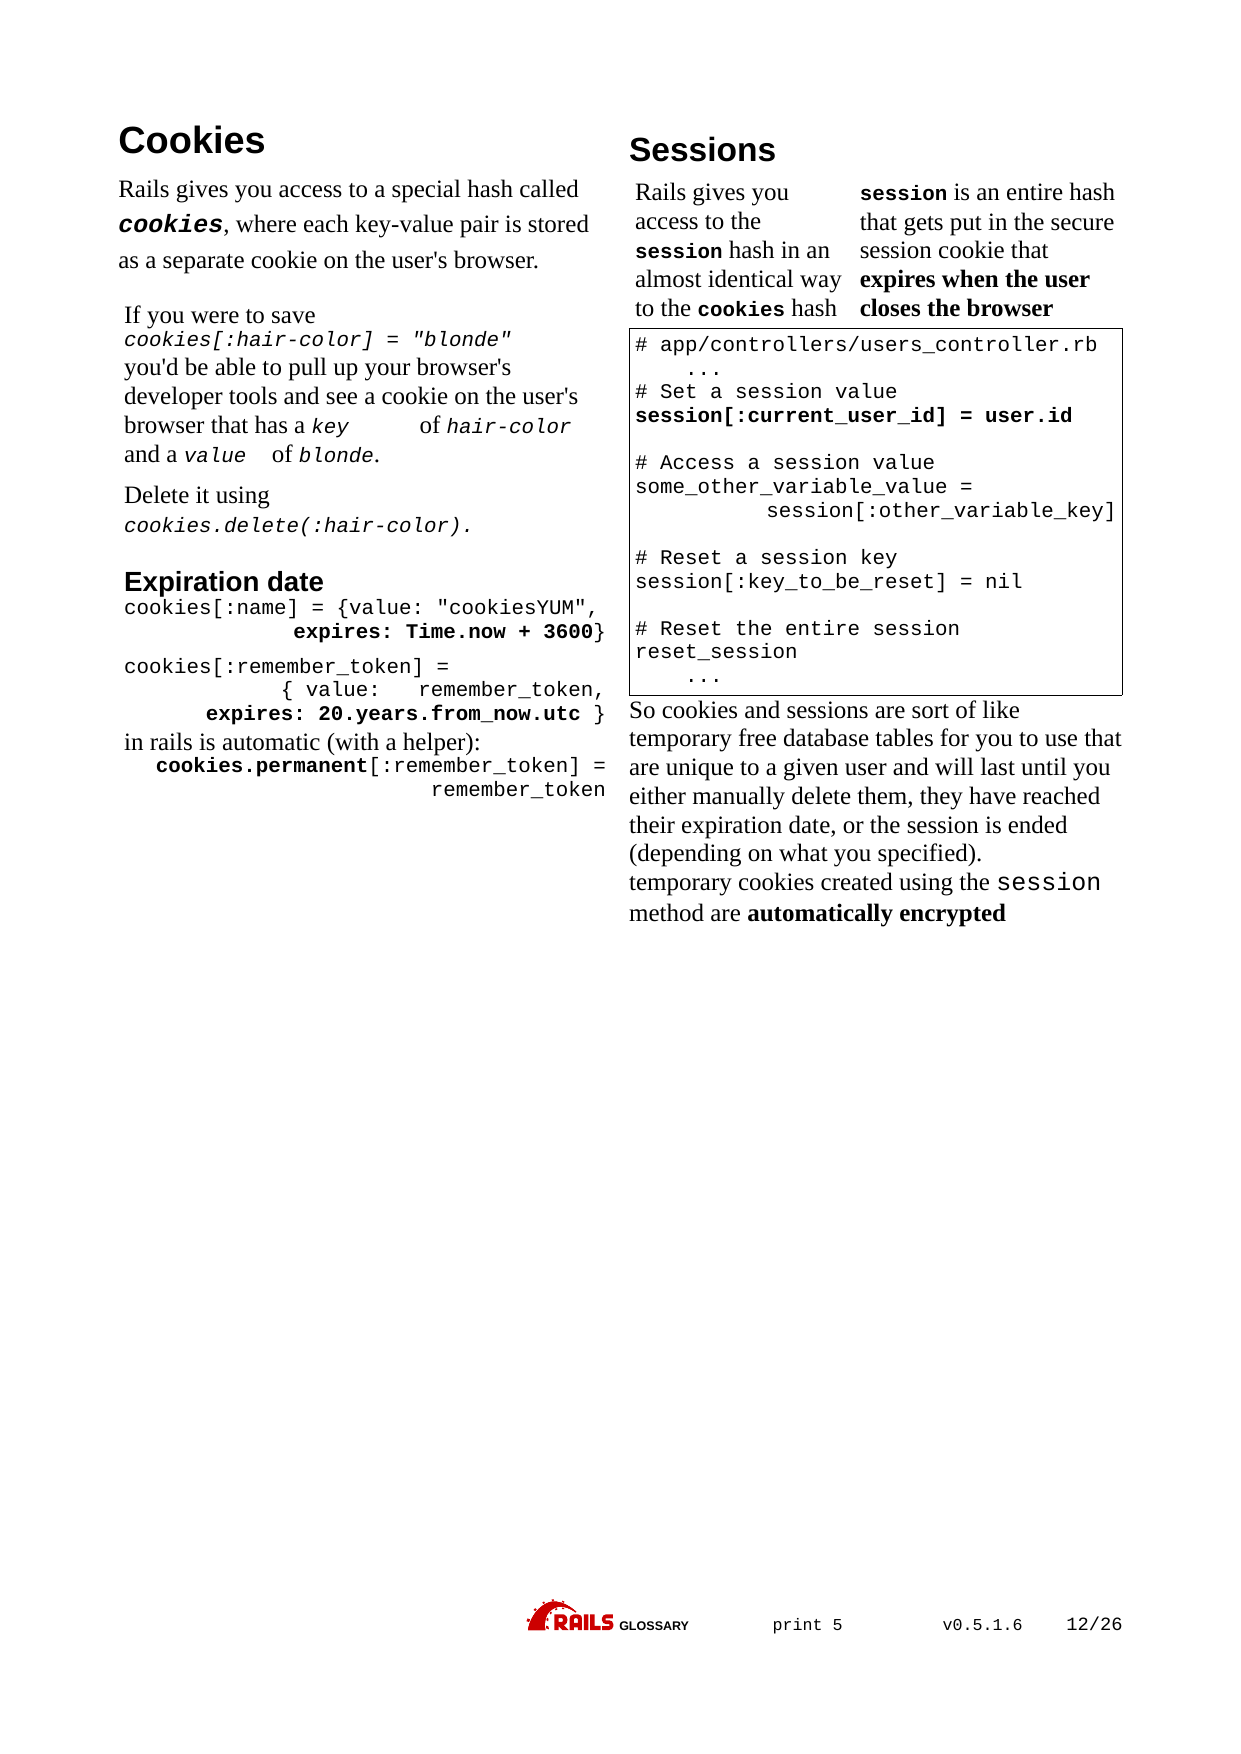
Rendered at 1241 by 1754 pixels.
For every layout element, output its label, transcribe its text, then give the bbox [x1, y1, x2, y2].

table_cell # app/controllers/users_controller.rb ... # Set a session value session[:current_user_id] = user.id # Access a session value some_other_variable_value = session[:other_variable_key] # Reset a session key session[:key_to_be_reset] = nil # Reset the entire session reset_session ... [630, 329, 1122, 694]
text temporary cookies created using the session method are automatically encrypted [629, 867, 1122, 927]
table_cell Delete it using cookies.delete(:hair-color). [118, 475, 611, 545]
table_header Rails gives you access to the session hash in an almost identical way to the cookies hash [629, 171, 854, 328]
subtitle Sessions [629, 130, 1122, 168]
text So cookies and sessions are sort of like temporary free database tables for you to use that are unique to a given user and will last until you either manually delete them, they have reached their expiration date, or the session is ended (depending on what you specified). [629, 696, 1122, 867]
table_cell cookies[:remember_token] = { value: remember_token, expires: 20.years.from_now.utc } in rails is automatic (with a helper): cookies.permanent[:remember_token] = remember_token [118, 650, 611, 808]
table_header session is an entire hash that gets put in the secure session cookie that expires when the user closes the browser [854, 171, 1122, 328]
table_cell Expiration date cookies[:name] = {value: "cookiesYUM", expires: Time.now + 3600} [118, 545, 611, 650]
text Rails gives you access to a special hash called cookies, where each key-value pair is stored as a separate cookie on the user's browser. [118, 174, 611, 274]
subtitle Cookies [118, 118, 611, 162]
table_header If you were to save cookies[:hair-color] = "blonde" you'd be able to pull up your browser's developer tools and see a cookie on the user's browser that has a key of hair-color and a value of blonde. [118, 294, 611, 475]
